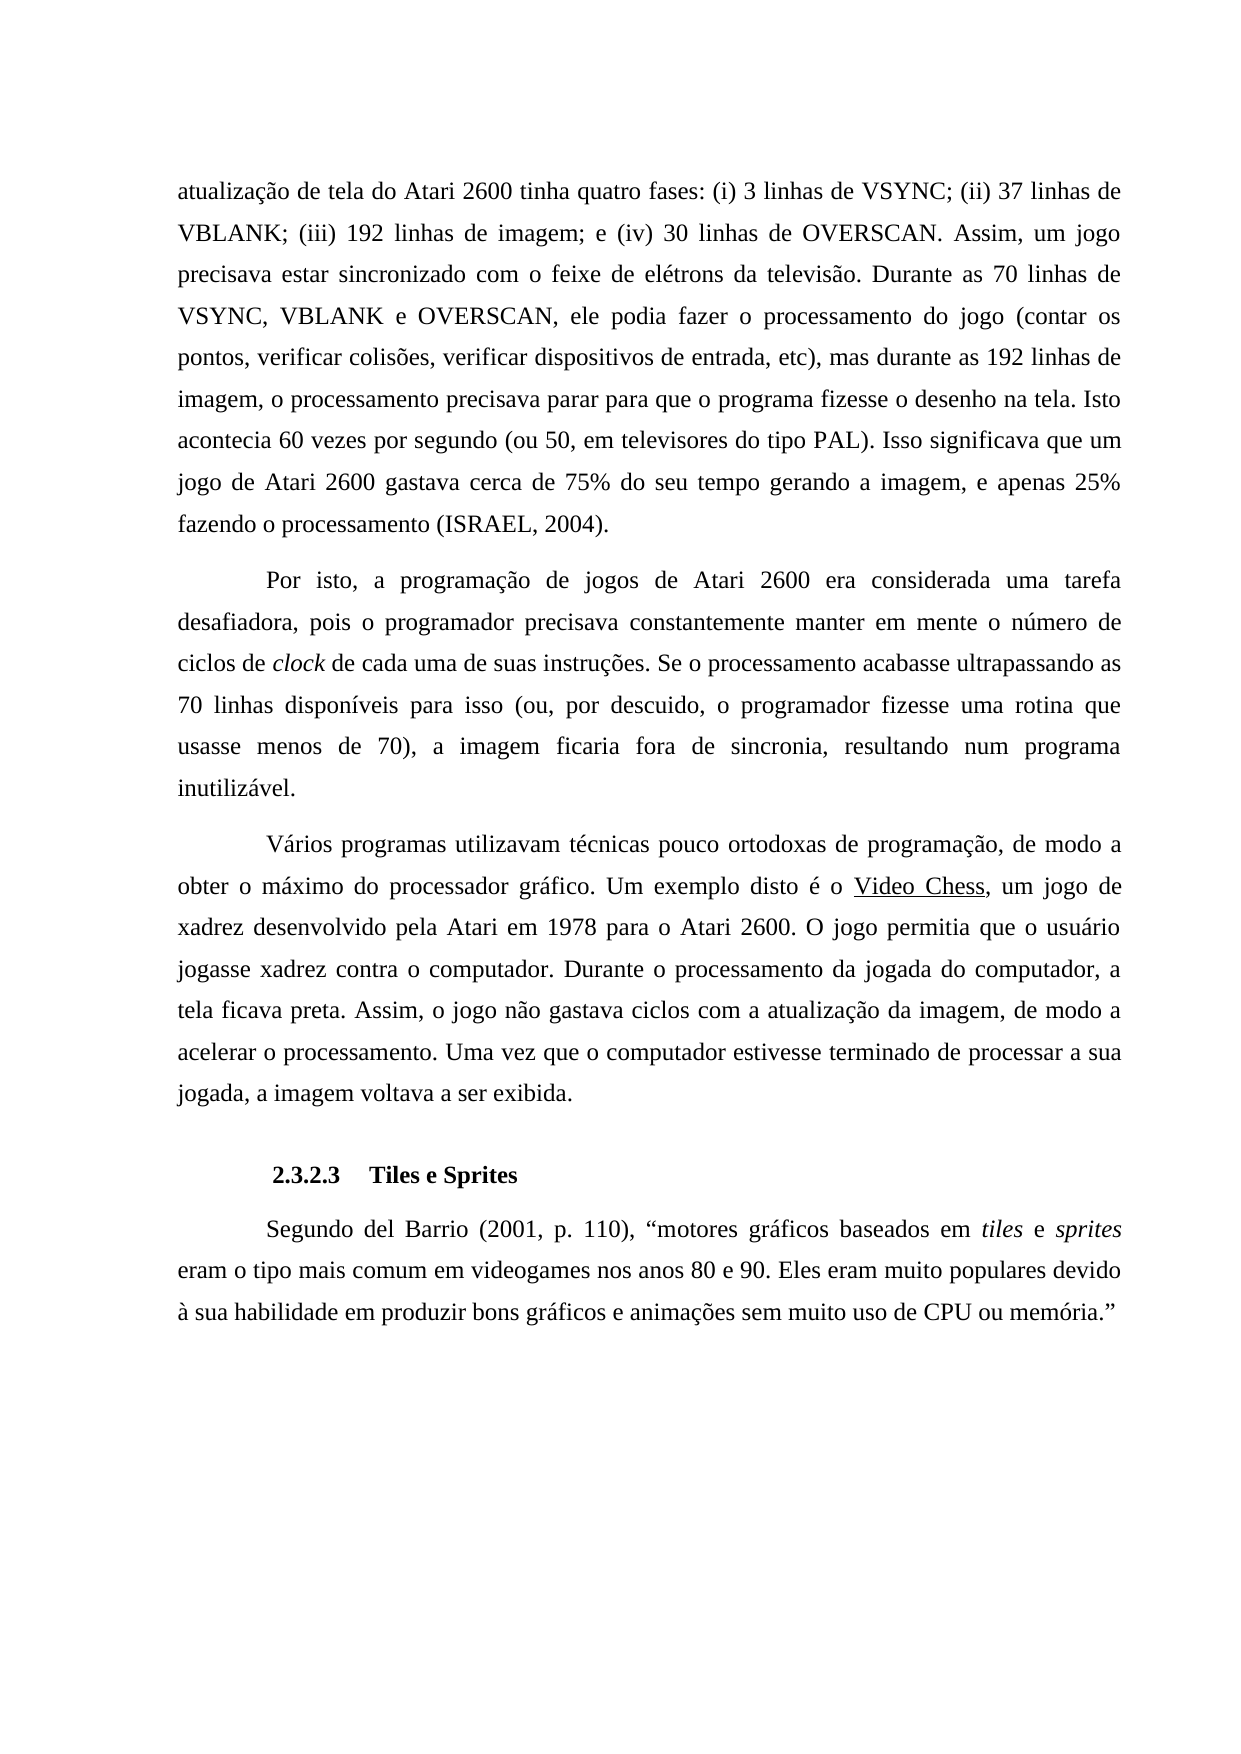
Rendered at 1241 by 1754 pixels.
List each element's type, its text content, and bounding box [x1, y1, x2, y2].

subtitle Tiles e Sprites [177, 1161, 1122, 1188]
text Vários programas utilizavam técnicas pouco ortodoxas de programação, de modo a obter o máximo do processador gráfico. Um exemplo disto é o Video Chess, um jogo de xadrez desenvolvido pela Atari em 1978 para o Atari 2600. O jogo permitia que o usuário jogasse xadrez contra o computador. Durante o processamento da jogada do computador, a tela ficava preta. Assim, o jogo não gastava ciclos com a atualização da imagem, de modo a acelerar o processamento. Uma vez que o computador estivesse terminado de processar a sua jogada, a imagem voltava a ser exibida. [177, 830, 1122, 1107]
text Segundo del Barrio (2001, p. 110), “motores gráficos baseados em tiles e sprites eram o tipo mais comum em videogames nos anos 80 e 90. Eles eram muito populares devido à sua habilidade em produzir bons gráficos e animações sem muito uso de CPU ou memória.” [177, 1215, 1122, 1326]
text atualização de tela do Atari 2600 tinha quatro fases: (i) 3 linhas de VSYNC; (ii) 37 linhas de VBLANK; (iii) 192 linhas de imagem; e (iv) 30 linhas de OVERSCAN. Assim, um jogo precisava estar sincronizado com o feixe de elétrons da televisão. Durante as 70 linhas de VSYNC, VBLANK e OVERSCAN, ele podia fazer o processamento do jogo (contar os pontos, verificar colisões, verificar dispositivos de entrada, etc), mas durante as 192 linhas de imagem, o processamento precisava parar para que o programa fizesse o desenho na tela. Isto acontecia 60 vezes por segundo (ou 50, em televisores do tipo PAL). Isso significava que um jogo de Atari 2600 gastava cerca de 75% do seu tempo gerando a imagem, e apenas 25% fazendo o processamento (ISRAEL, 2004). [177, 177, 1122, 537]
text Por isto, a programação de jogos de Atari 2600 era considerada uma tarefa desafiadora, pois o programador precisava constantemente manter em mente o número de ciclos de clock de cada uma de suas instruções. Se o processamento acabasse ultrapassando as 70 linhas disponíveis para isso (ou, por descuido, o programador fizesse uma rotina que usasse menos de 70), a imagem ficaria fora de sincronia, resultando num programa inutilizável. [177, 566, 1122, 802]
